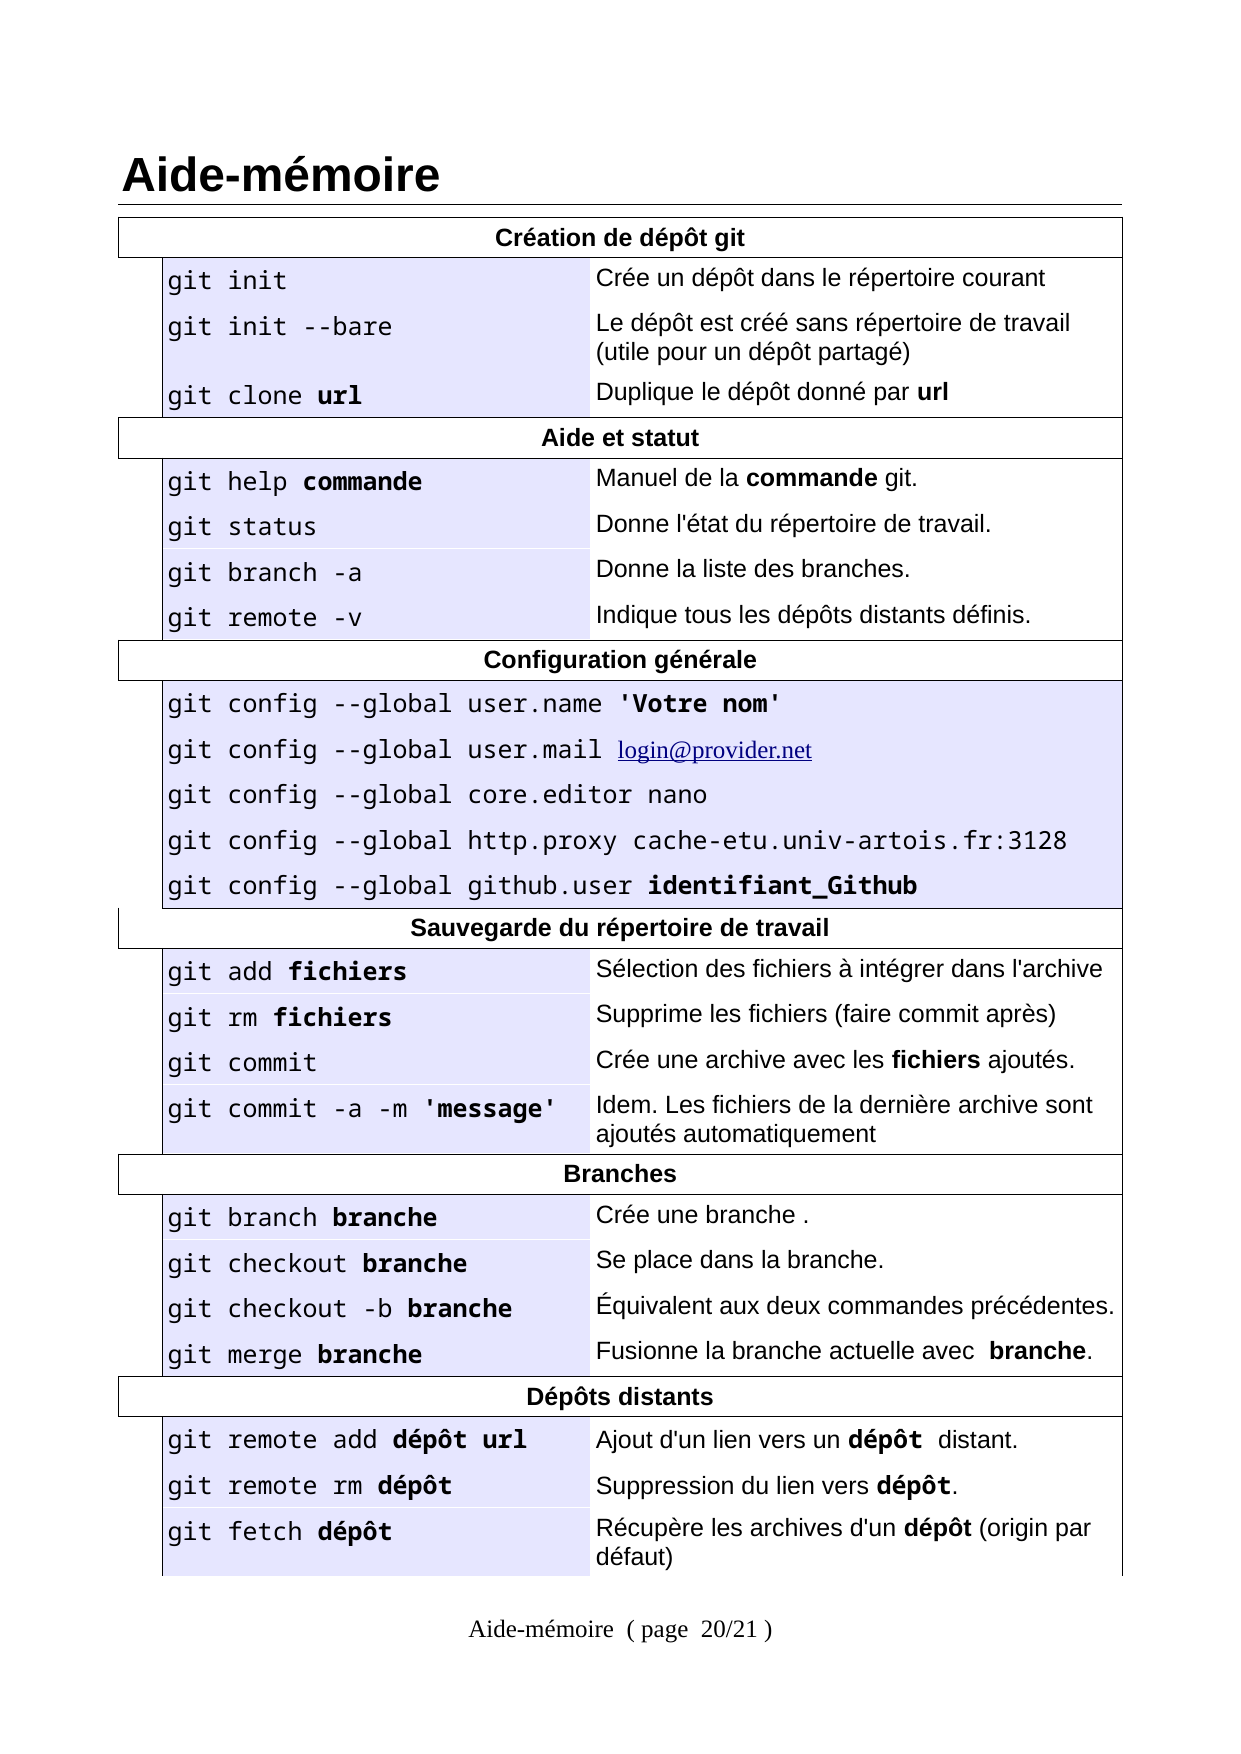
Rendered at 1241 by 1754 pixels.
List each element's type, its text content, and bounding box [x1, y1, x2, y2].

table_cell git config --global http.proxy cache-etu.univ-artois.fr:3128 [163, 817, 1122, 862]
table_cell git remote add dépôt url [163, 1417, 590, 1462]
table_cell git init --bare [163, 303, 590, 372]
table_cell git commit -a -m 'message' [163, 1085, 590, 1153]
table_cell [118, 1285, 162, 1331]
table_cell [118, 994, 162, 1039]
table_cell git config --global user.mail login@provider.net [163, 726, 1122, 771]
table_cell git remote -v [163, 594, 590, 639]
table_cell Dépôts distants [119, 1377, 1122, 1416]
table_cell [118, 1417, 162, 1462]
table_cell git config --global core.editor nano [163, 771, 1122, 817]
table_cell git branch -a [163, 549, 590, 594]
table_cell git help commande [163, 459, 590, 503]
table_cell [118, 459, 162, 503]
table_cell Crée une archive avec les fichiers ajoutés. [590, 1039, 1122, 1084]
table_cell [118, 1462, 162, 1507]
table_cell git add fichiers [163, 949, 590, 993]
table_cell git config --global github.user identifiant_Github [163, 862, 1122, 908]
table_cell [118, 258, 162, 303]
table_cell git status [163, 503, 590, 548]
table_cell Crée un dépôt dans le répertoire courant [590, 258, 1122, 303]
table_cell Équivalent aux deux commandes précédentes. [590, 1285, 1122, 1331]
table_cell [118, 594, 162, 639]
table_cell [118, 372, 162, 417]
table_cell [118, 949, 162, 993]
table_cell [118, 1331, 162, 1376]
table_cell Récupère les archives d'un dépôt (origin par défaut) [590, 1508, 1122, 1576]
table_cell Supprime les fichiers (faire commit après) [590, 994, 1122, 1039]
table_cell Sauvegarde du répertoire de travail [119, 908, 1122, 948]
table_cell [118, 726, 162, 771]
table_cell Sélection des fichiers à intégrer dans l'archive [590, 949, 1122, 993]
table_cell [118, 1240, 162, 1285]
table_cell git config --global user.name 'Votre nom' [163, 681, 1122, 726]
table_cell Idem. Les fichiers de la dernière archive sont ajoutés automatiquement [590, 1085, 1122, 1153]
table_cell git clone url [163, 372, 590, 417]
table_cell [118, 817, 162, 862]
table_cell Fusionne la branche actuelle avec branche. [590, 1331, 1122, 1376]
table_header Création de dépôt git [119, 218, 1122, 257]
table_cell git rm fichiers [163, 994, 590, 1039]
table_cell Manuel de la commande git. [590, 459, 1122, 503]
table_cell Donne la liste des branches. [590, 549, 1122, 594]
table_cell Duplique le dépôt donné par url [590, 372, 1122, 417]
table_cell git fetch dépôt [163, 1508, 590, 1576]
table_cell Ajout d'un lien vers un dépôt distant. [590, 1417, 1122, 1462]
table_cell Crée une branche . [590, 1195, 1122, 1239]
table_cell [118, 549, 162, 594]
table_cell Donne l'état du répertoire de travail. [590, 503, 1122, 548]
table_cell git remote rm dépôt [163, 1462, 590, 1507]
table_cell git init [163, 258, 590, 303]
table_cell Configuration générale [119, 641, 1122, 680]
table_cell [118, 303, 162, 372]
table_cell Branches [119, 1155, 1122, 1194]
table_cell [118, 503, 162, 548]
table_cell [118, 771, 162, 817]
table_cell Suppression du lien vers dépôt. [590, 1462, 1122, 1507]
table_cell git checkout -b branche [163, 1285, 590, 1331]
table_cell Se place dans la branche. [590, 1240, 1122, 1285]
table_cell git commit [163, 1039, 590, 1084]
table_cell git branch branche [163, 1195, 590, 1239]
table_cell [118, 1508, 162, 1576]
table_cell git merge branche [163, 1331, 590, 1376]
table_cell [118, 862, 162, 908]
table_cell Le dépôt est créé sans répertoire de travail (utile pour un dépôt partagé) [590, 303, 1122, 372]
table_cell [118, 681, 162, 726]
subtitle Aide-mémoire [118, 143, 1122, 204]
table_cell [118, 1039, 162, 1084]
table_cell Aide et statut [119, 418, 1122, 457]
table_cell [118, 1195, 162, 1239]
table_cell Indique tous les dépôts distants définis. [590, 594, 1122, 639]
table_cell [118, 1085, 162, 1153]
table_cell git checkout branche [163, 1240, 590, 1285]
